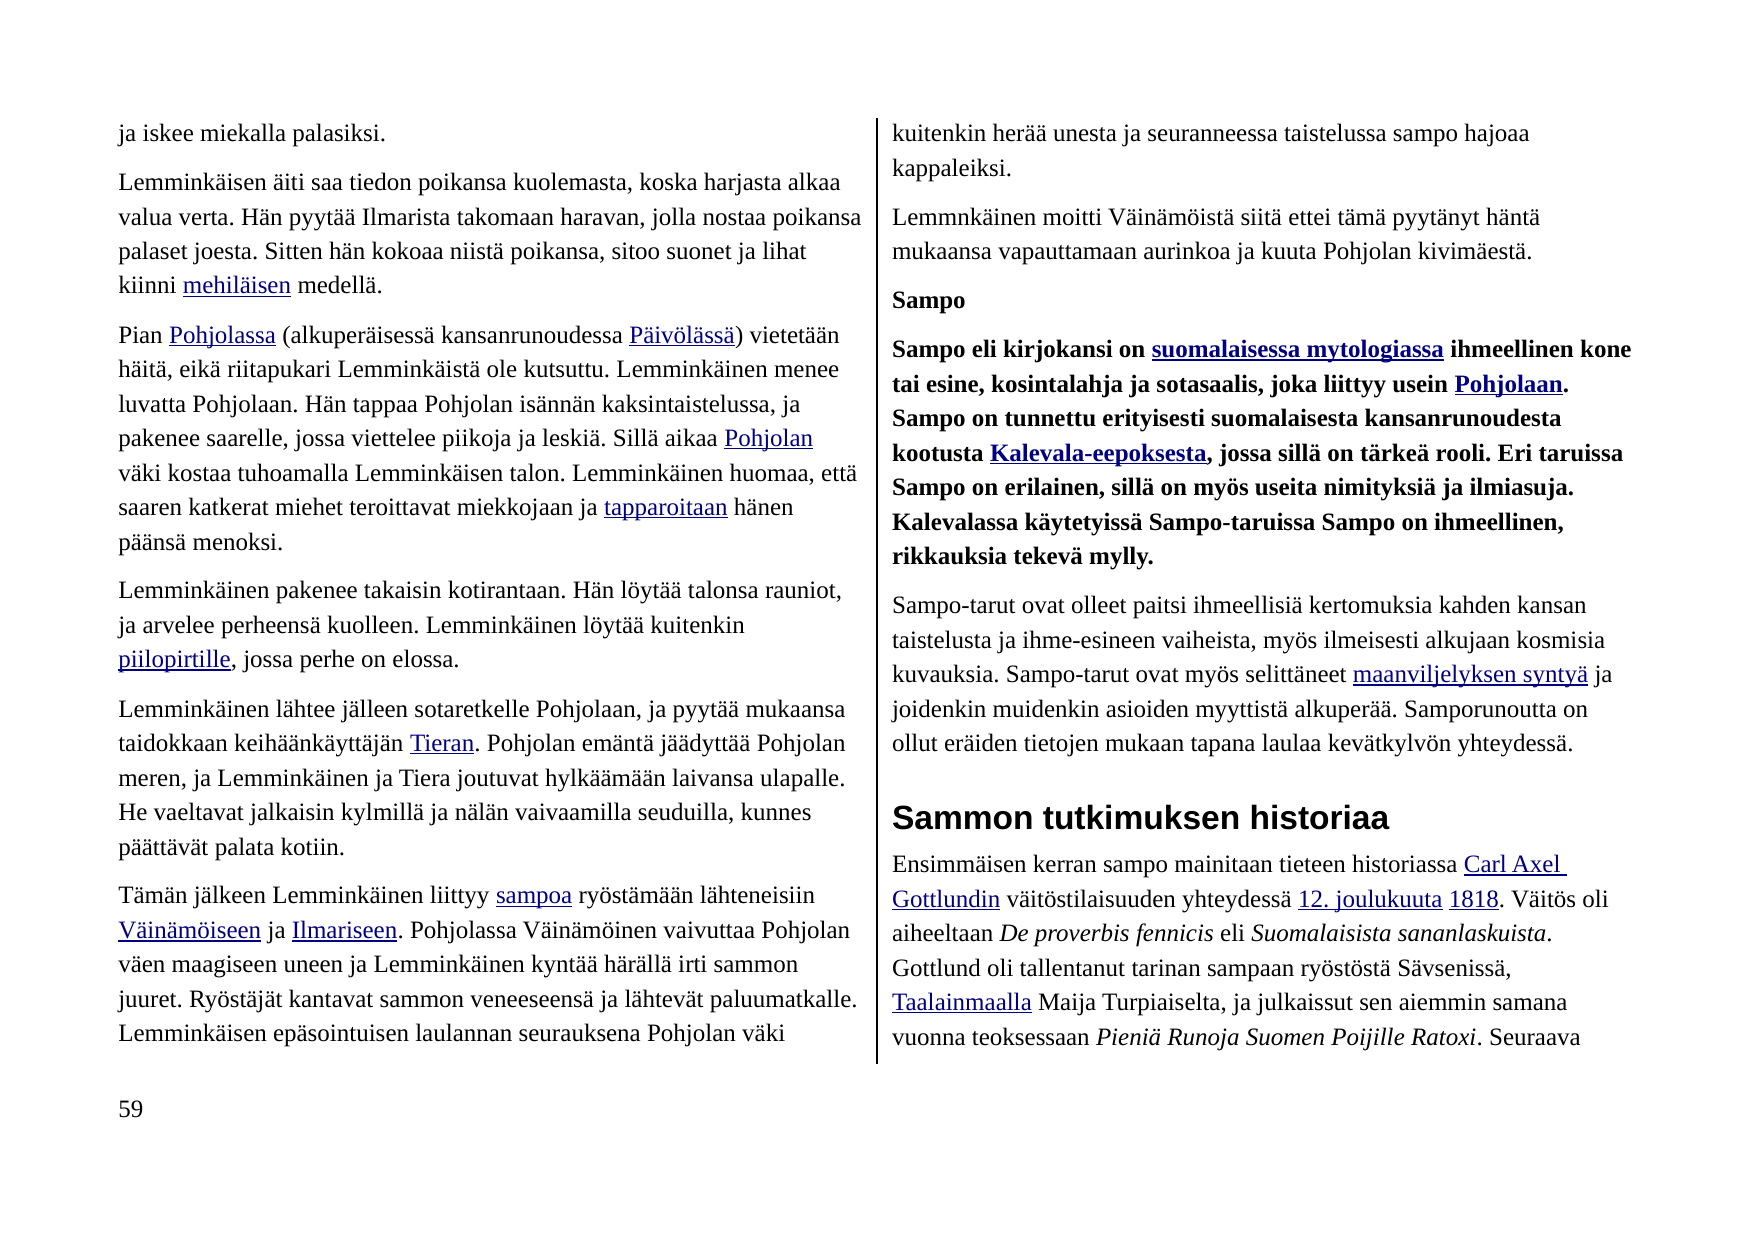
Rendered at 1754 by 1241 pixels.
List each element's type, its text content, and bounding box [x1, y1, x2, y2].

text Lemminkäisen äiti saa tiedon poikansa kuolemasta, koska harjasta alkaa valua verta. Hän pyytää Ilmarista takomaan haravan, jolla nostaa poikansa palaset joesta. Sitten hän kokoaa niistä poikansa, sitoo suonet ja lihat kiinni mehiläisen medellä. [118, 167, 862, 299]
text Sampo [892, 285, 1635, 314]
text Sampo-tarut ovat olleet paitsi ihmeellisiä kertomuksia kahden kansan taistelusta ja ihme-esineen vaiheista, myös ilmeisesti alkujaan kosmisia kuvauksia. Sampo-tarut ovat myös selittäneet maanviljelyksen syntyä ja joidenkin muidenkin asioiden myyttistä alkuperää. Samporunoutta on ollut eräiden tietojen mukaan tapana laulaa kevätkylvön yhteydessä. [892, 590, 1635, 757]
text kuitenkin herää unesta ja seuranneessa taistelussa sampo hajoaa kappaleiksi. [892, 118, 1635, 181]
text Lemminkäinen lähtee jälleen sotaretkelle Pohjolaan, ja pyytää mukaansa taidokkaan keihäänkäyttäjän Tieran. Pohjolan emäntä jäädyttää Pohjolan meren, ja Lemminkäinen ja Tiera joutuvat hylkäämään laivansa ulapalle. He vaeltavat jalkaisin kylmillä ja nälän vaivaamilla seuduilla, kunnes päättävät palata kotiin. [118, 694, 862, 860]
text Pian Pohjolassa (alkuperäisessä kansanrunoudessa Päivölässä) vietetään häitä, eikä riitapukari Lemminkäistä ole kutsuttu. Lemminkäinen menee luvatta Pohjolaan. Hän tappaa Pohjolan isännän kaksintaistelussa, ja pakenee saarelle, jossa viettelee piikoja ja leskiä. Sillä aikaa Pohjolan väki kostaa tuhoamalla Lemminkäisen talon. Lemminkäinen huomaa, että saaren katkerat miehet teroittavat miekkojaan ja tapparoitaan hänen päänsä menoksi. [118, 320, 862, 555]
text Lemminkäinen pakenee takaisin kotirantaan. Hän löytää talonsa rauniot, ja arvelee perheensä kuolleen. Lemminkäinen löytää kuitenkin piilopirtille, jossa perhe on elossa. [118, 576, 862, 673]
text Lemmnkäinen moitti Väinämöistä siitä ettei tämä pyytänyt häntä mukaansa vapauttamaan aurinkoa ja kuuta Pohjolan kivimäestä. [892, 202, 1635, 265]
subtitle Sammon tutkimuksen historiaa [892, 798, 1635, 837]
text ja iskee miekalla palasiksi. [118, 118, 862, 147]
text Tämän jälkeen Lemminkäinen liittyy sampoa ryöstämään lähteneisiin Väinämöiseen ja Ilmariseen. Pohjolassa Väinämöinen vaivuttaa Pohjolan väen maagiseen uneen ja Lemminkäinen kyntää härällä irti sammon juuret. Ryöstäjät kantavat sammon veneeseensä ja lähtevät paluumatkalle. Lemminkäisen epäsointuisen laulannan seurauksena Pohjolan väki [118, 881, 862, 1047]
text Ensimmäisen kerran sampo mainitaan tieteen historiassa Carl Axel Gottlundin väitöstilaisuuden yhteydessä 12. joulukuuta 1818. Väitös oli aiheeltaan De proverbis fennicis eli Suomalaisista sananlaskuista. Gottlund oli tallentanut tarinan sampaan ryöstöstä Sävsenissä, Taalainmaalla Maija Turpiaiselta, ja julkaissut sen aiemmin samana vuonna teoksessaan Pieniä Runoja Suomen Poijille Ratoxi. Seuraava [892, 849, 1635, 1050]
text Sampo eli kirjokansi on suomalaisessa mytologiassa ihmeellinen kone tai esine, kosintalahja ja sotasaalis, joka liittyy usein Pohjolaan. Sampo on tunnettu erityisesti suomalaisesta kansanrunoudesta kootusta Kalevala-eepoksesta, jossa sillä on tärkeä rooli. Eri taruissa Sampo on erilainen, sillä on myös useita nimityksiä ja ilmiasuja. Kalevalassa käytetyissä Sampo-taruissa Sampo on ihmeellinen, rikkauksia tekevä mylly. [892, 334, 1635, 570]
